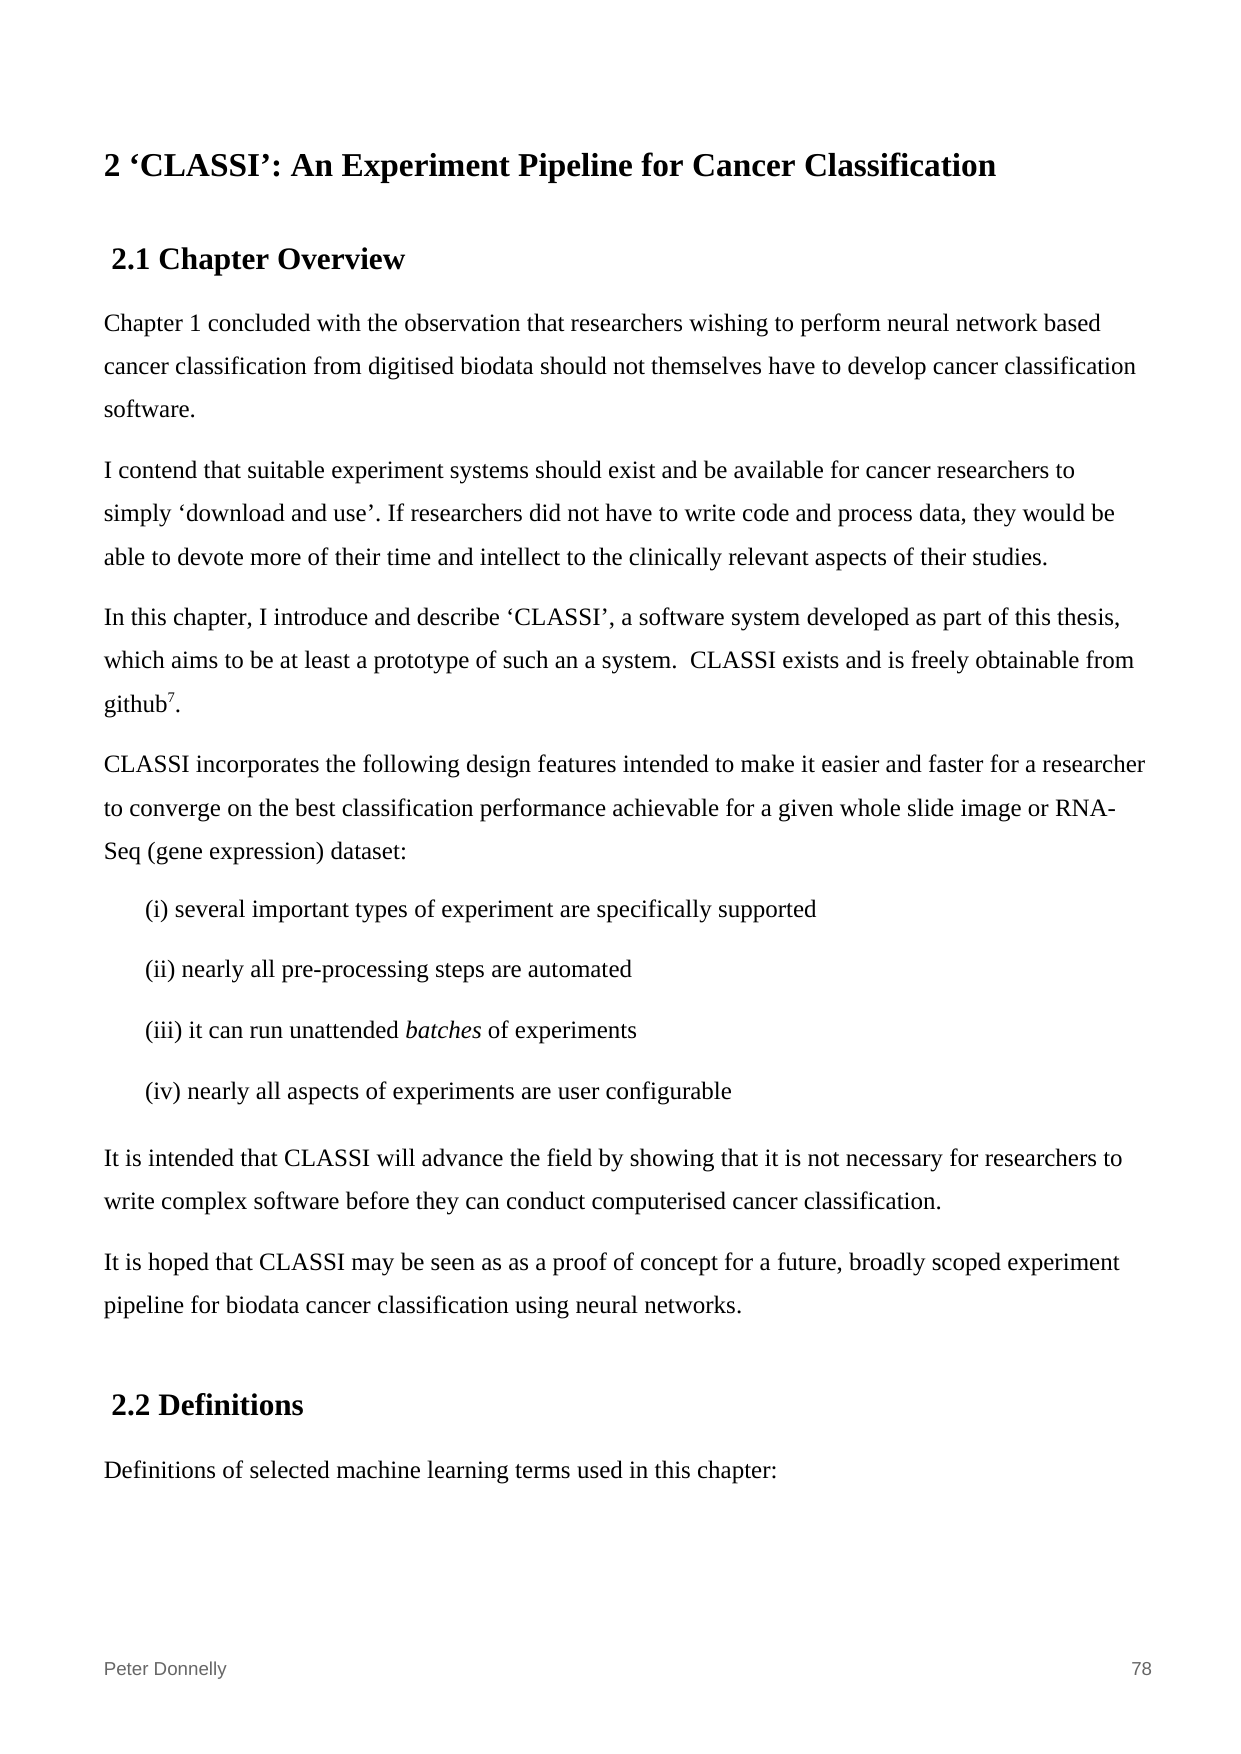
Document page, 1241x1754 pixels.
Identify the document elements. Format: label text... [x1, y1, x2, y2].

text (iii) it can run unattended batches of experiments [145, 1015, 1146, 1044]
text (i) several important types of experiment are specifically supported [145, 894, 1146, 922]
text I contend that suitable experiment systems should exist and be available for cancer researchers to simply ‘download and use’. If researchers did not have to write code and process data, they would be able to devote more of their time and intellect to the clinically relevant aspects of their studies. [103, 455, 1146, 570]
text (iv) nearly all aspects of experiments are user configurable [145, 1076, 1146, 1105]
subtitle Definitions [103, 1386, 1146, 1422]
text It is hoped that CLASSI may be seen as as a proof of concept for a future, broadly scoped experiment pipeline for biodata cancer classification using neural networks. [103, 1247, 1146, 1319]
text In this chapter, I introduce and describe ‘CLASSI’, a software system developed as part of this thesis, which aims to be at least a prototype of such an a system. CLASSI exists and is freely obtainable from github. [103, 602, 1146, 717]
text Chapter 1 concluded with the observation that researchers wishing to perform neural network based cancer classification from digitised biodata should not themselves have to develop cancer classification software. [103, 308, 1146, 423]
text Definitions of selected machine learning terms used in this chapter: [103, 1455, 1146, 1483]
text CLASSI incorporates the following design features intended to make it easier and faster for a researcher to converge on the best classification performance achievable for a given whole slide image or RNA-Seq (gene expression) dataset: [103, 749, 1146, 864]
subtitle Chapter Overview [103, 240, 1146, 276]
text (ii) nearly all pre-processing steps are automated [145, 954, 1146, 983]
text It is intended that CLASSI will advance the field by showing that it is not necessary for researchers to write complex software before they can conduct computerised cancer classification. [103, 1143, 1146, 1215]
subtitle ‘CLASSI’: An Experiment Pipeline for Cancer Classification [103, 145, 1146, 183]
